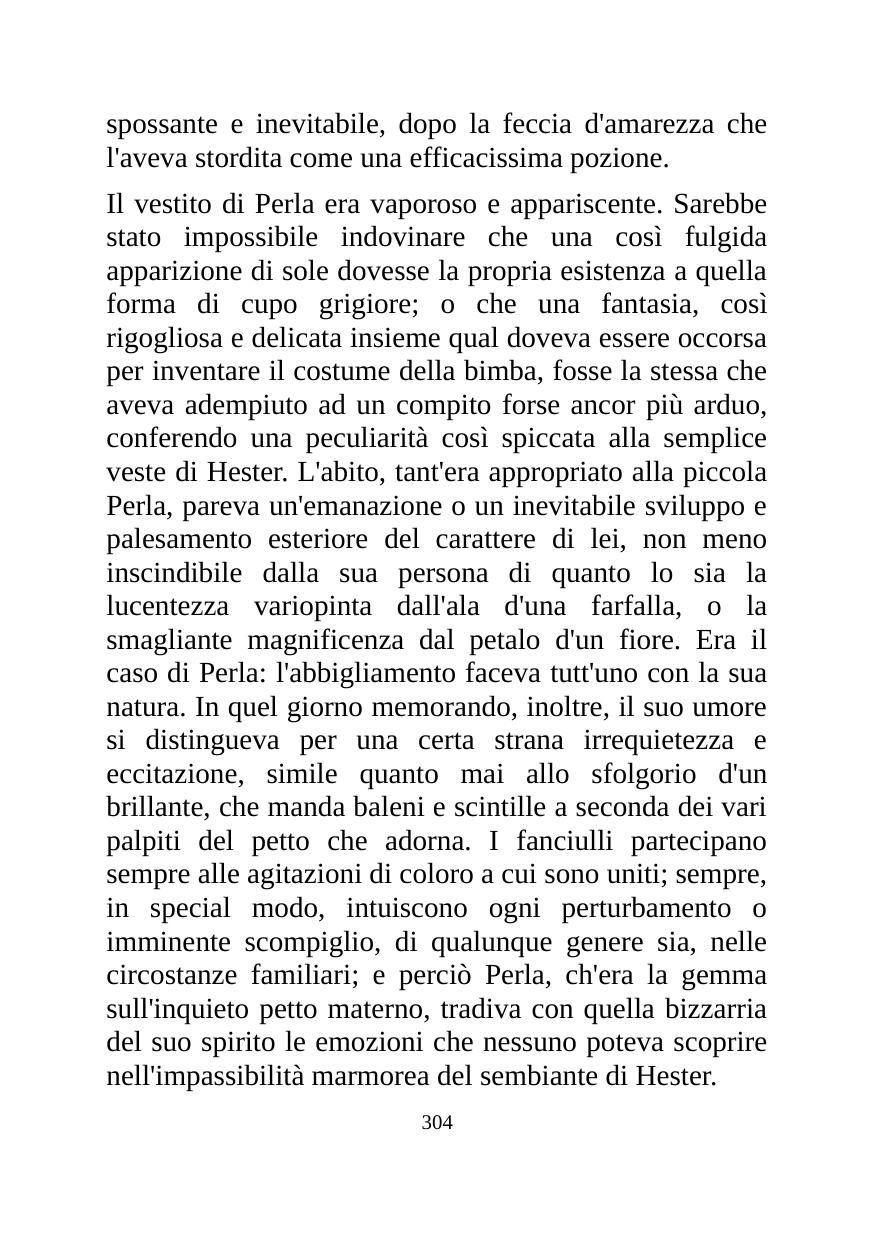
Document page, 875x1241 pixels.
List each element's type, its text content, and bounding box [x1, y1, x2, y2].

text spossante e inevitabile, dopo la feccia d'amarezza che l'aveva stordita come una efficacissima pozione. [106, 106, 768, 173]
text Il vestito di Perla era vaporoso e appariscente. Sarebbe stato impossibile indovinare che una così fulgida apparizione di sole dovesse la propria esistenza a quella forma di cupo grigiore; o che una fantasia, così rigogliosa e delicata insieme qual doveva essere occorsa per inventare il costume della bimba, fosse la stessa che aveva adempiuto ad un compito forse ancor più arduo, conferendo una peculiarità così spiccata alla semplice veste di Hester. L'abito, tant'era appropriato alla piccola Perla, pareva un'emanazione o un inevitabile sviluppo e palesamento esteriore del carattere di lei, non meno inscindibile dalla sua persona di quanto lo sia la lucentezza variopinta dall'ala d'una farfalla, o la smagliante magnificenza dal petalo d'un fiore. Era il caso di Perla: l'abbigliamento faceva tutt'uno con la sua natura. In quel giorno memorando, inoltre, il suo umore si distingueva per una certa strana irrequietezza e eccitazione, simile quanto mai allo sfolgorio d'un brillante, che manda baleni e scintille a seconda dei vari palpiti del petto che adorna. I fanciulli partecipano sempre alle agitazioni di coloro a cui sono uniti; sempre, in special modo, intuiscono ogni perturbamento o imminente scompiglio, di qualunque genere sia, nelle circostanze familiari; e perciò Perla, ch'era la gemma sull'inquieto petto materno, tradiva con quella bizzarria del suo spirito le emozioni che nessuno poteva scoprire nell'impassibilità marmorea del sembiante di Hester. [106, 186, 768, 1091]
